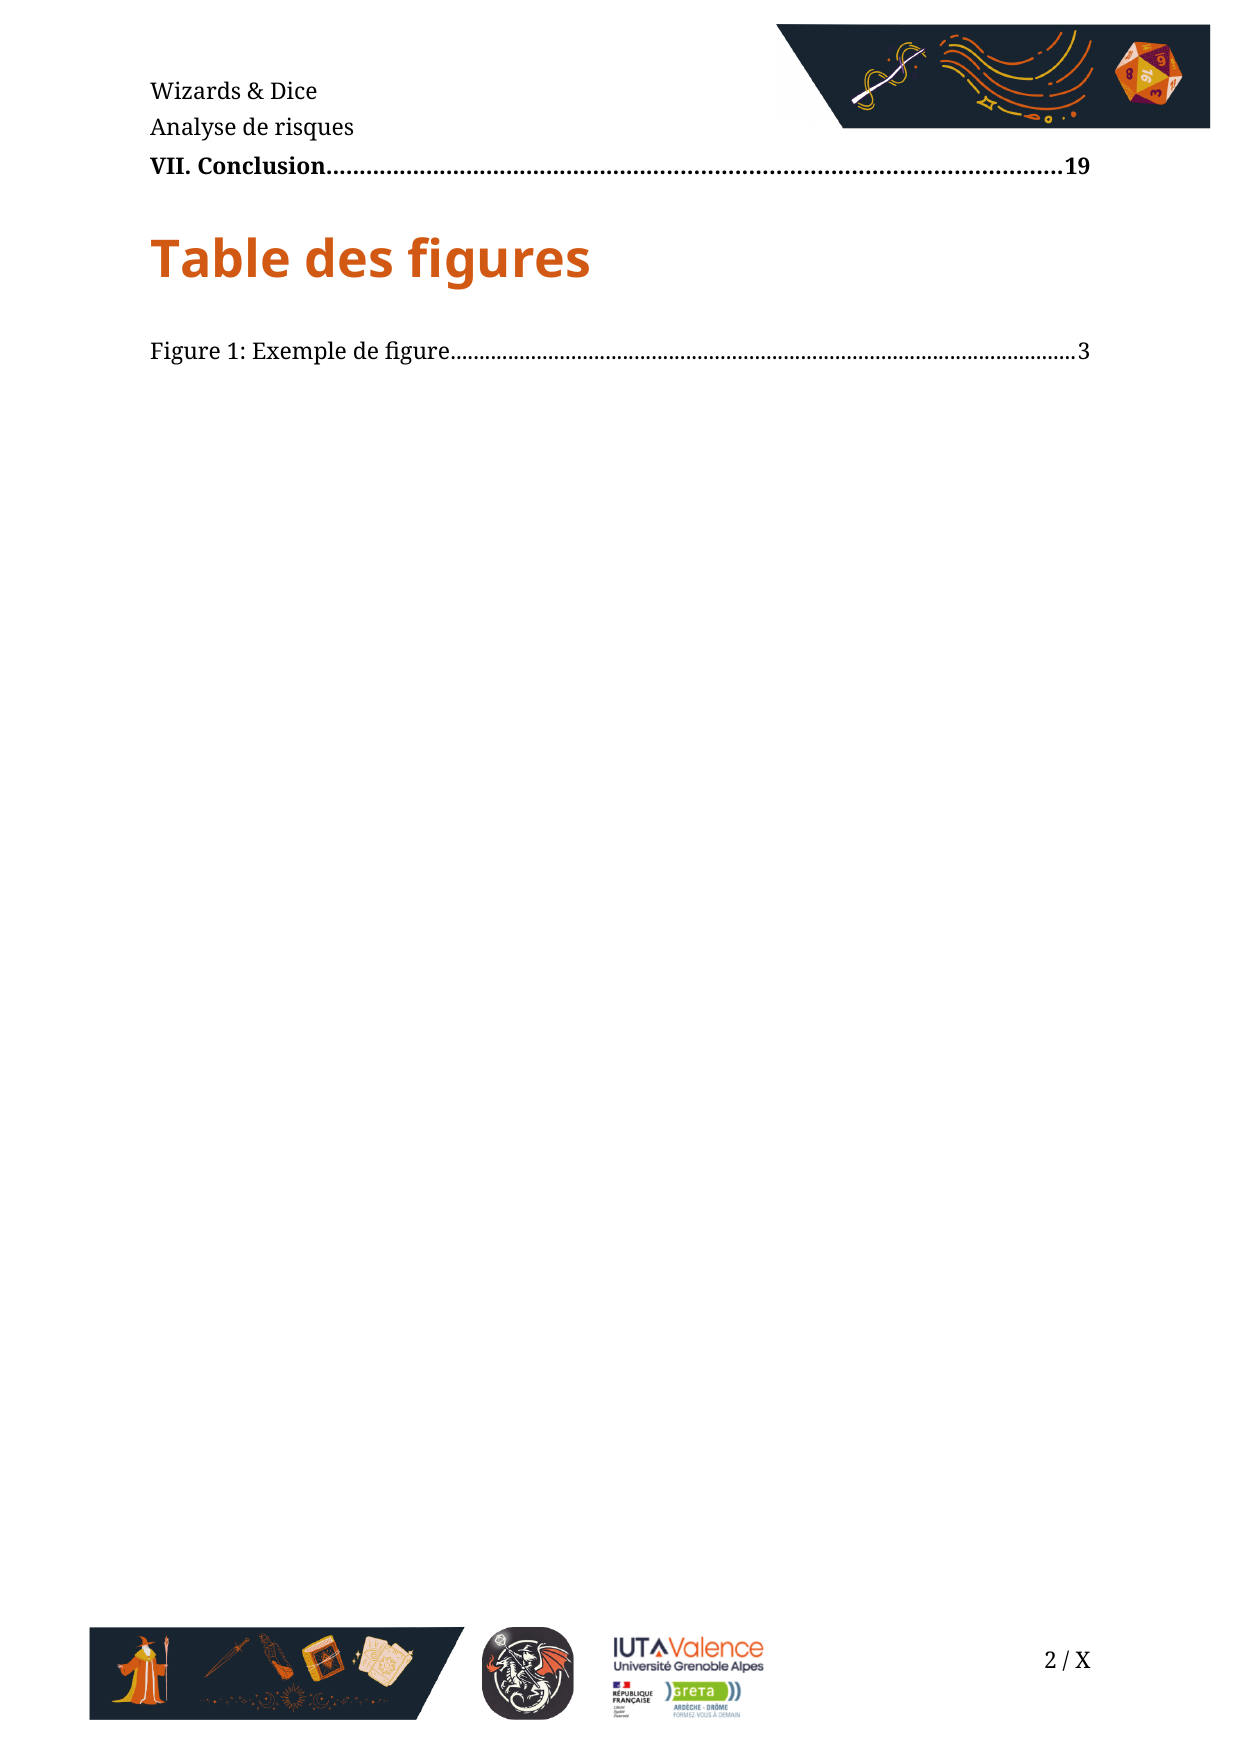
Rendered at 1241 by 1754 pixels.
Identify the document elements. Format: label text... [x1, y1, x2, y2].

text Figure 1: Exemple de figure 3 [150, 335, 1090, 366]
picture [81, 1616, 788, 1729]
picture [771, 21, 1218, 131]
subtitle Table des figures [150, 222, 1090, 293]
text VII. Conclusion 19 [150, 150, 1090, 181]
